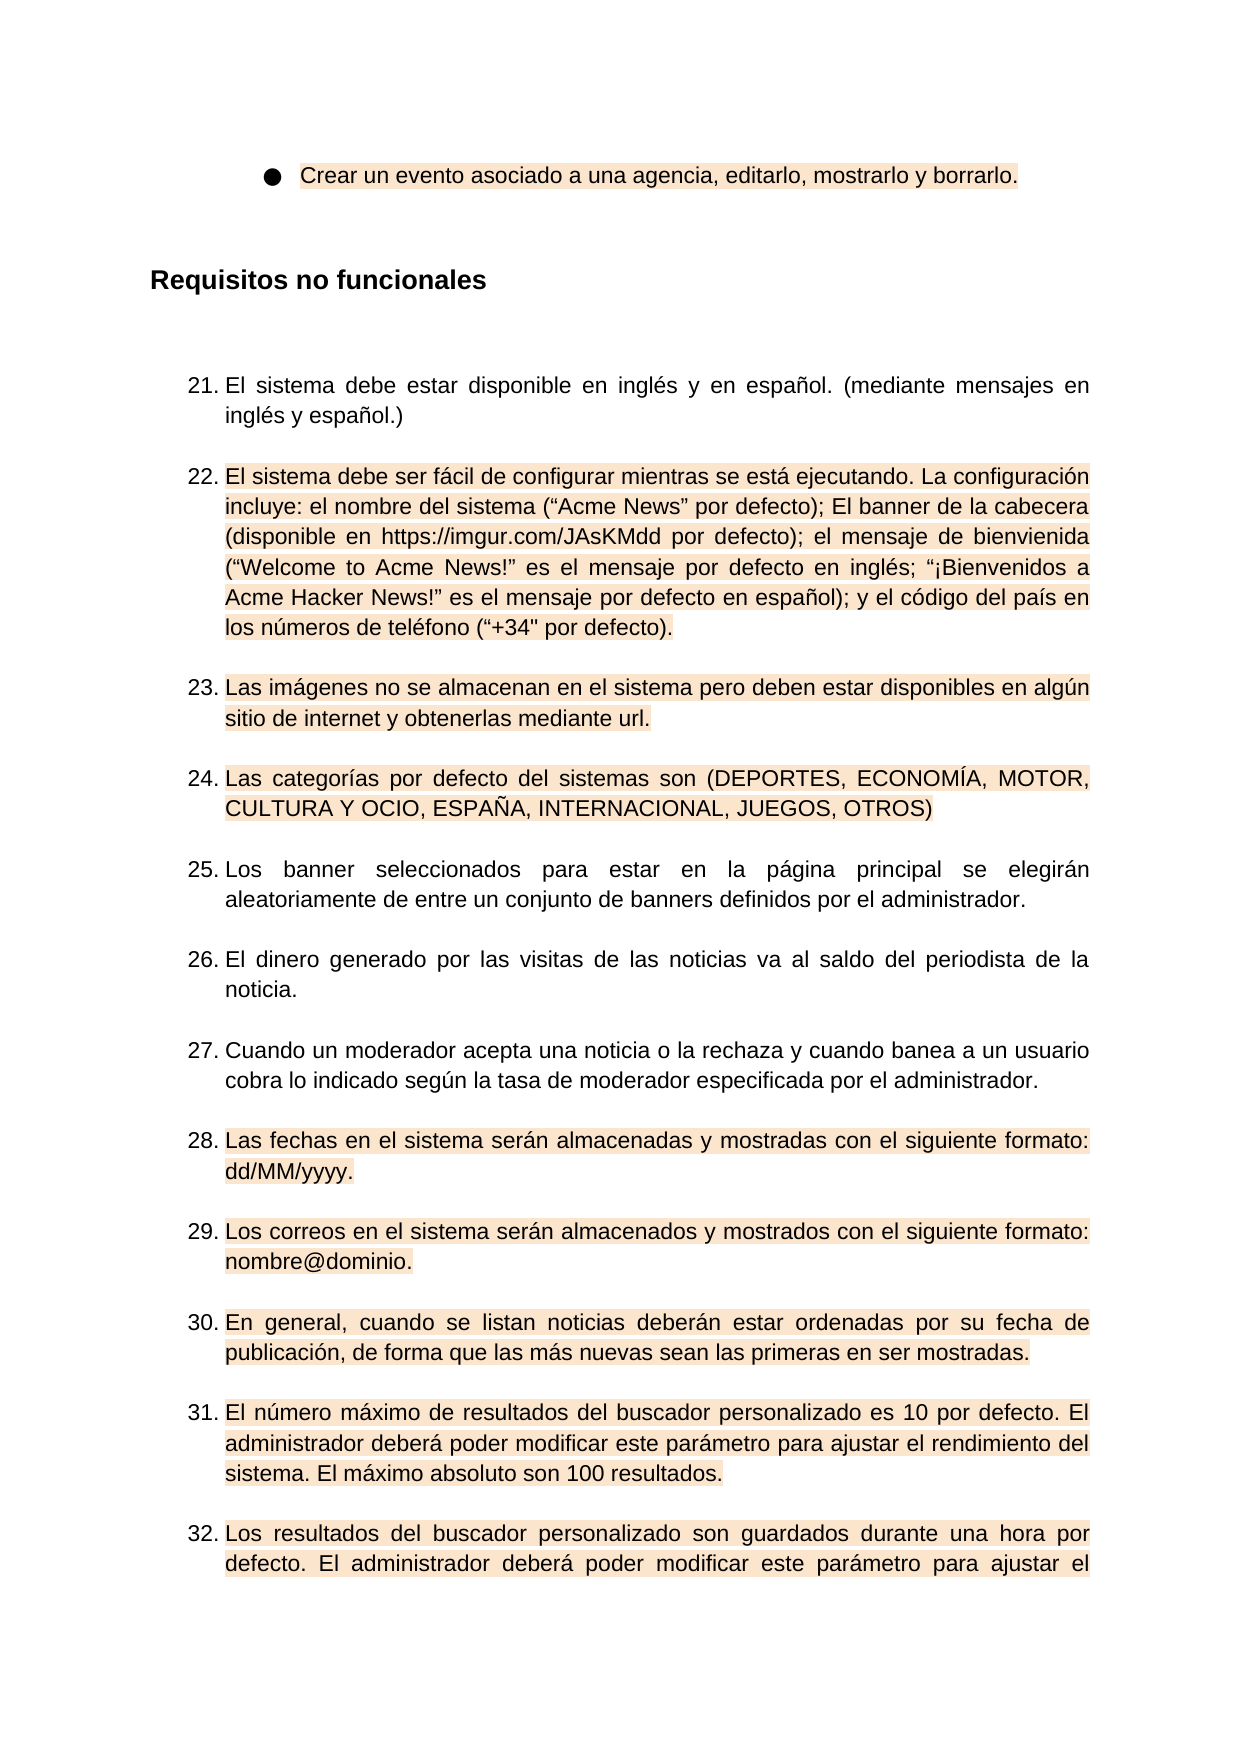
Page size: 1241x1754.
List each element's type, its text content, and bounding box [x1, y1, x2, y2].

list Crear un evento asociado a una agencia, editarlo, mostrarlo y borrarlo. [262, 150, 1090, 197]
list Los correos en el sistema serán almacenados y mostrados con el siguiente formato: nombre@dominio. [187, 1218, 1090, 1274]
list El dinero generado por las visitas de las noticias va al saldo del periodista de la noticia. [187, 946, 1090, 1003]
list Las fechas en el sistema serán almacenadas y mostradas con el siguiente formato: dd/MM/yyyy. [187, 1127, 1090, 1184]
list El sistema debe estar disponible en inglés y en español. (mediante mensajes en inglés y español.) [187, 372, 1090, 429]
list El número máximo de resultados del buscador personalizado es 10 por defecto. El administrador deberá poder modificar este parámetro para ajustar el rendimiento del sistema. El máximo absoluto son 100 resultados. [187, 1399, 1090, 1486]
list Los banner seleccionados para estar en la página principal se elegirán aleatoriamente de entre un conjunto de banners definidos por el administrador. [187, 856, 1090, 912]
list Los resultados del buscador personalizado son guardados durante una hora por defecto. El administrador deberá poder modificar este parámetro para ajustar el [187, 1520, 1090, 1577]
list En general, cuando se listan noticias deberán estar ordenadas por su fecha de publicación, de forma que las más nuevas sean las primeras en ser mostradas. [187, 1309, 1090, 1365]
text Requisitos no funcionales [150, 264, 1090, 296]
list Las categorías por defecto del sistemas son (DEPORTES, ECONOMÍA, MOTOR, CULTURA Y OCIO, ESPAÑA, INTERNACIONAL, JUEGOS, OTROS) [187, 765, 1090, 821]
list Cuando un moderador acepta una noticia o la rechaza y cuando banea a un usuario cobra lo indicado según la tasa de moderador especificada por el administrador. [187, 1037, 1090, 1093]
list El sistema debe ser fácil de configurar mientras se está ejecutando. La configuración incluye: el nombre del sistema (“Acme News” por defecto); El banner de la cabecera (disponible en https://imgur.com/JAsKMdd por defecto); el mensaje de bienvienida (“Welcome to Acme News!” es el mensaje por defecto en inglés; “¡Bienvenidos a Acme Hacker News!” es el mensaje por defecto en español); y el código del país en los números de teléfono (“+34" por defecto). [187, 463, 1090, 640]
list Las imágenes no se almacenan en el sistema pero deben estar disponibles en algún sitio de internet y obtenerlas mediante url. [187, 674, 1090, 731]
